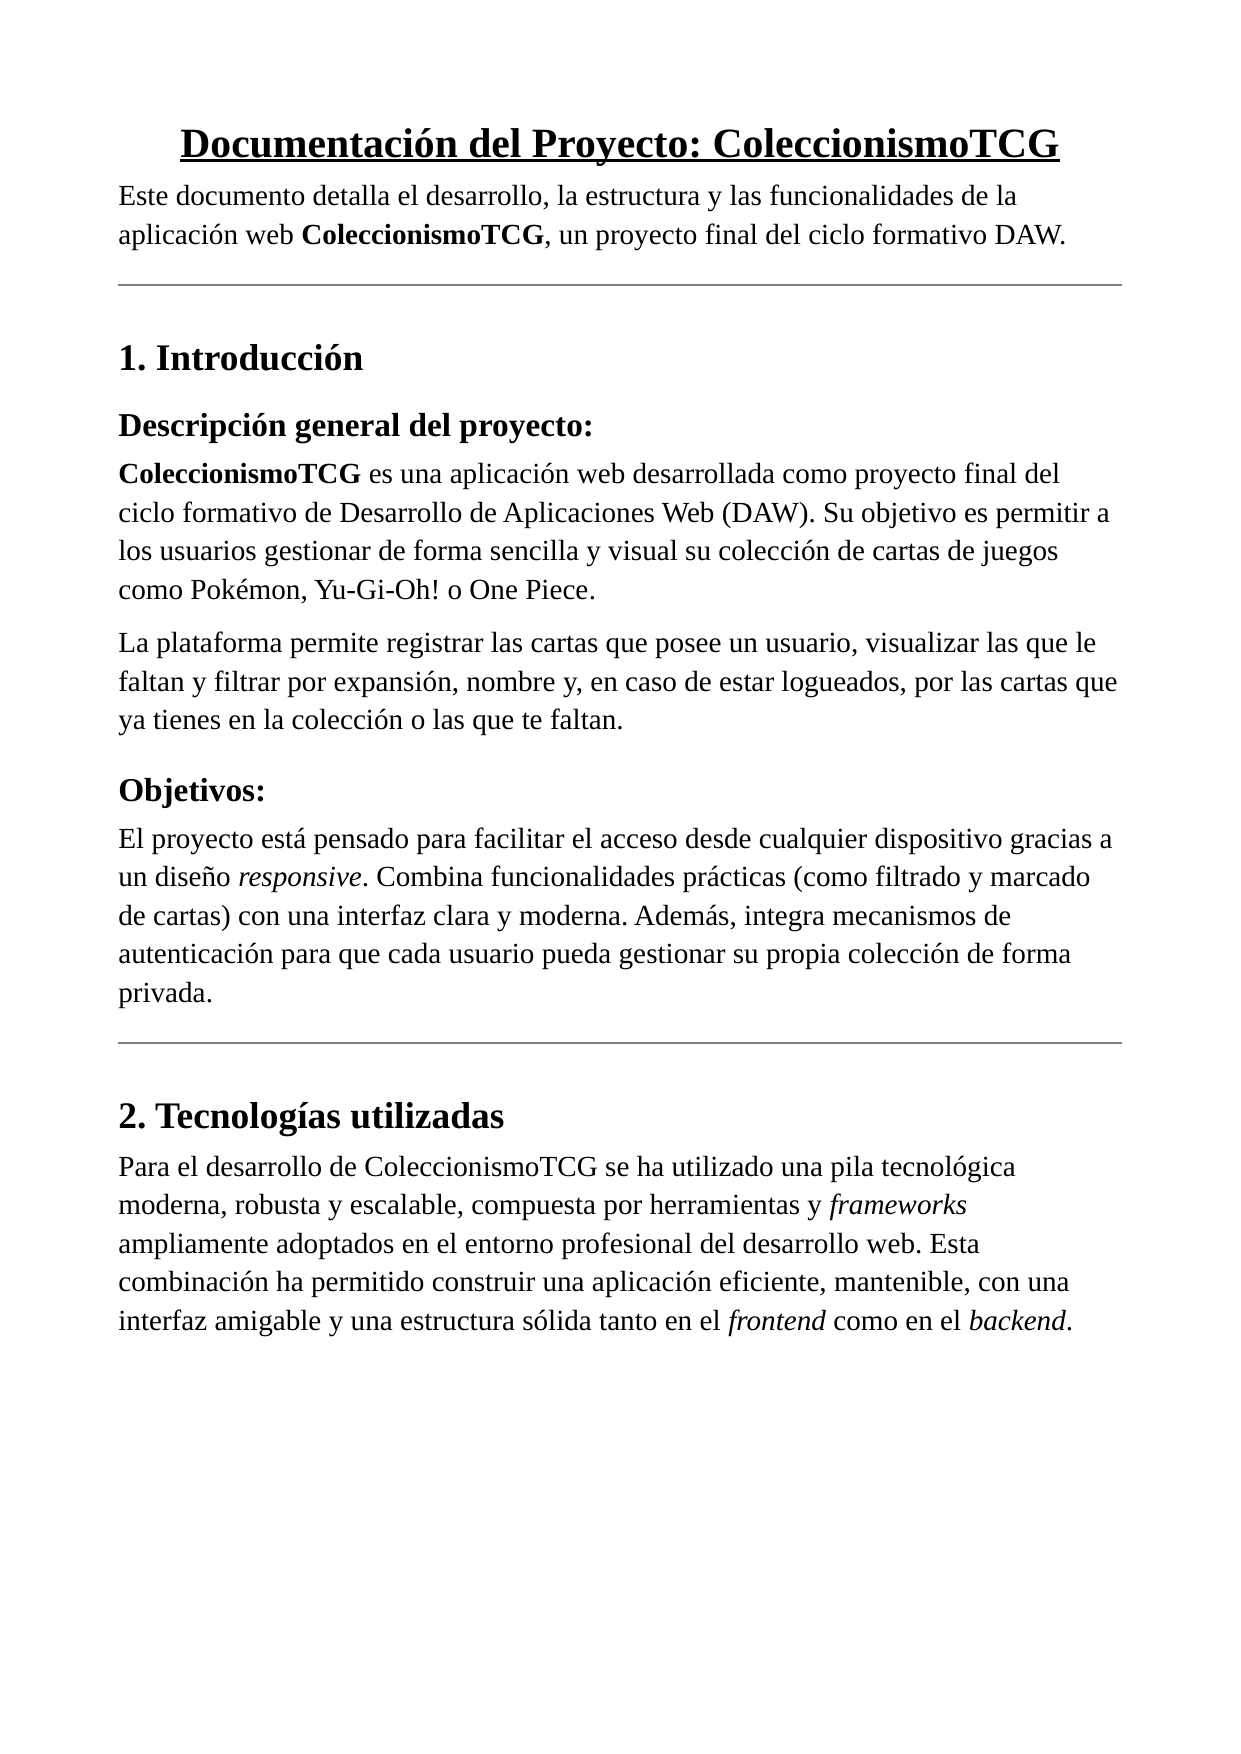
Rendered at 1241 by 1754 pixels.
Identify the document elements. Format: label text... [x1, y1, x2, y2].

text El proyecto está pensado para facilitar el acceso desde cualquier dispositivo gracias a un diseño responsive. Combina funcionalidades prácticas (como filtrado y marcado de cartas) con una interfaz clara y moderna. Además, integra mecanismos de autenticación para que cada usuario pueda gestionar su propia colección de forma privada. [118, 821, 1122, 1008]
subtitle Descripción general del proyecto: [118, 406, 1122, 444]
subtitle 1. Introducción [118, 335, 1122, 378]
subtitle 2. Tecnologías utilizadas [118, 1093, 1122, 1136]
text ColeccionismoTCG es una aplicación web desarrollada como proyecto final del ciclo formativo de Desarrollo de Aplicaciones Web (DAW). Su objetivo es permitir a los usuarios gestionar de forma sencilla y visual su colección de cartas de juegos como Pokémon, Yu-Gi-Oh! o One Piece. [118, 456, 1122, 606]
text Para el desarrollo de ColeccionismoTCG se ha utilizado una pila tecnológica moderna, robusta y escalable, compuesta por herramientas y frameworks ampliamente adoptados en el entorno profesional del desarrollo web. Esta combinación ha permitido construir una aplicación eficiente, mantenible, con una interfaz amigable y una estructura sólida tanto en el frontend como en el backend. [118, 1149, 1122, 1336]
subtitle Objetivos: [118, 770, 1122, 808]
text Este documento detalla el desarrollo, la estructura y las funcionalidades de la aplicación web ColeccionismoTCG, un proyecto final del ciclo formativo DAW. [118, 178, 1122, 251]
text La plataforma permite registrar las cartas que posee un usuario, visualizar las que le faltan y filtrar por expansión, nombre y, en caso de estar logueados, por las cartas que ya tienes en la colección o las que te faltan. [118, 625, 1122, 736]
subtitle Documentación del Proyecto: ColeccionismoTCG [118, 118, 1122, 166]
